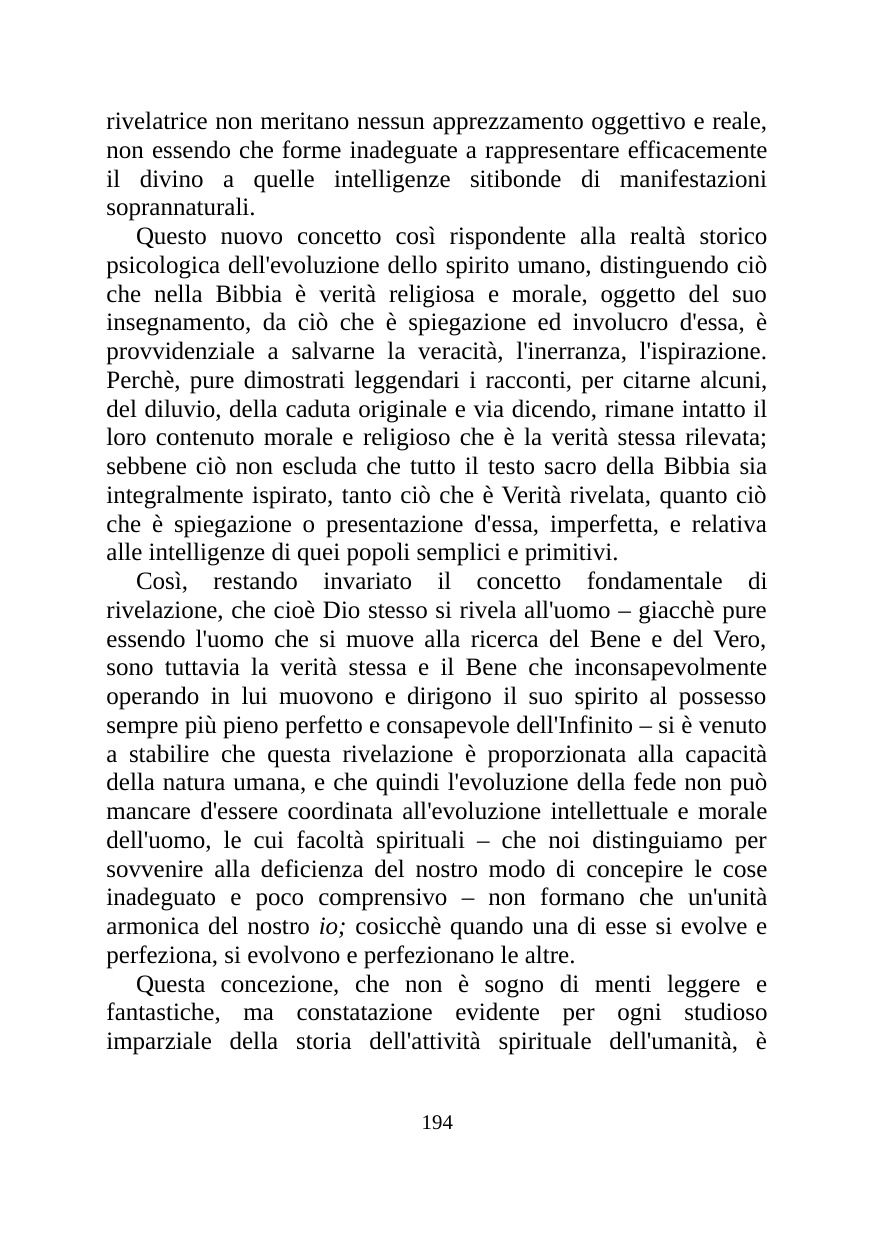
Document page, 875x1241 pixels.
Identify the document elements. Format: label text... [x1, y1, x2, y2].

text Questo nuovo concetto così rispondente alla realtà storico psicologica dell'evoluzione dello spirito umano, distinguendo ciò che nella Bibbia è verità religiosa e morale, oggetto del suo insegnamento, da ciò che è spiegazione ed involucro d'essa, è provvidenziale a salvarne la veracità, l'inerranza, l'ispirazione. Perchè, pure dimostrati leggendari i racconti, per citarne alcuni, del diluvio, della caduta originale e via dicendo, rimane intatto il loro contenuto morale e religioso che è la verità stessa rilevata; sebbene ciò non escluda che tutto il testo sacro della Bibbia sia integralmente ispirato, tanto ciò che è Verità rivelata, quanto ciò che è spiegazione o presentazione d'essa, imperfetta, e relativa alle intelligenze di quei popoli semplici e primitivi. [106, 221, 768, 566]
text Questa concezione, che non è sogno di menti leggere e fantastiche, ma constatazione evidente per ogni studioso imparziale della storia dell'attività spirituale dell'umanità, è [106, 969, 768, 1055]
text Così, restando invariato il concetto fondamentale di rivelazione, che cioè Dio stesso si rivela all'uomo – giacchè pure essendo l'uomo che si muove alla ricerca del Bene e del Vero, sono tuttavia la verità stessa e il Bene che inconsapevolmente operando in lui muovono e dirigono il suo spirito al possesso sempre più pieno perfetto e consapevole dell'Infinito – si è venuto a stabilire che questa rivelazione è proporzionata alla capacità della natura umana, e che quindi l'evoluzione della fede non può mancare d'essere coordinata all'evoluzione intellettuale e morale dell'uomo, le cui facoltà spirituali – che noi distinguiamo per sovvenire alla deficienza del nostro modo di concepire le cose inadeguato e poco comprensivo – non formano che un'unità armonica del nostro io; cosicchè quando una di esse si evolve e perfeziona, si evolvono e perfezionano le altre. [106, 566, 768, 969]
text rivelatrice non meritano nessun apprezzamento oggettivo e reale, non essendo che forme inadeguate a rappresentare efficacemente il divino a quelle intelligenze sitibonde di manifestazioni soprannaturali. [106, 106, 768, 221]
